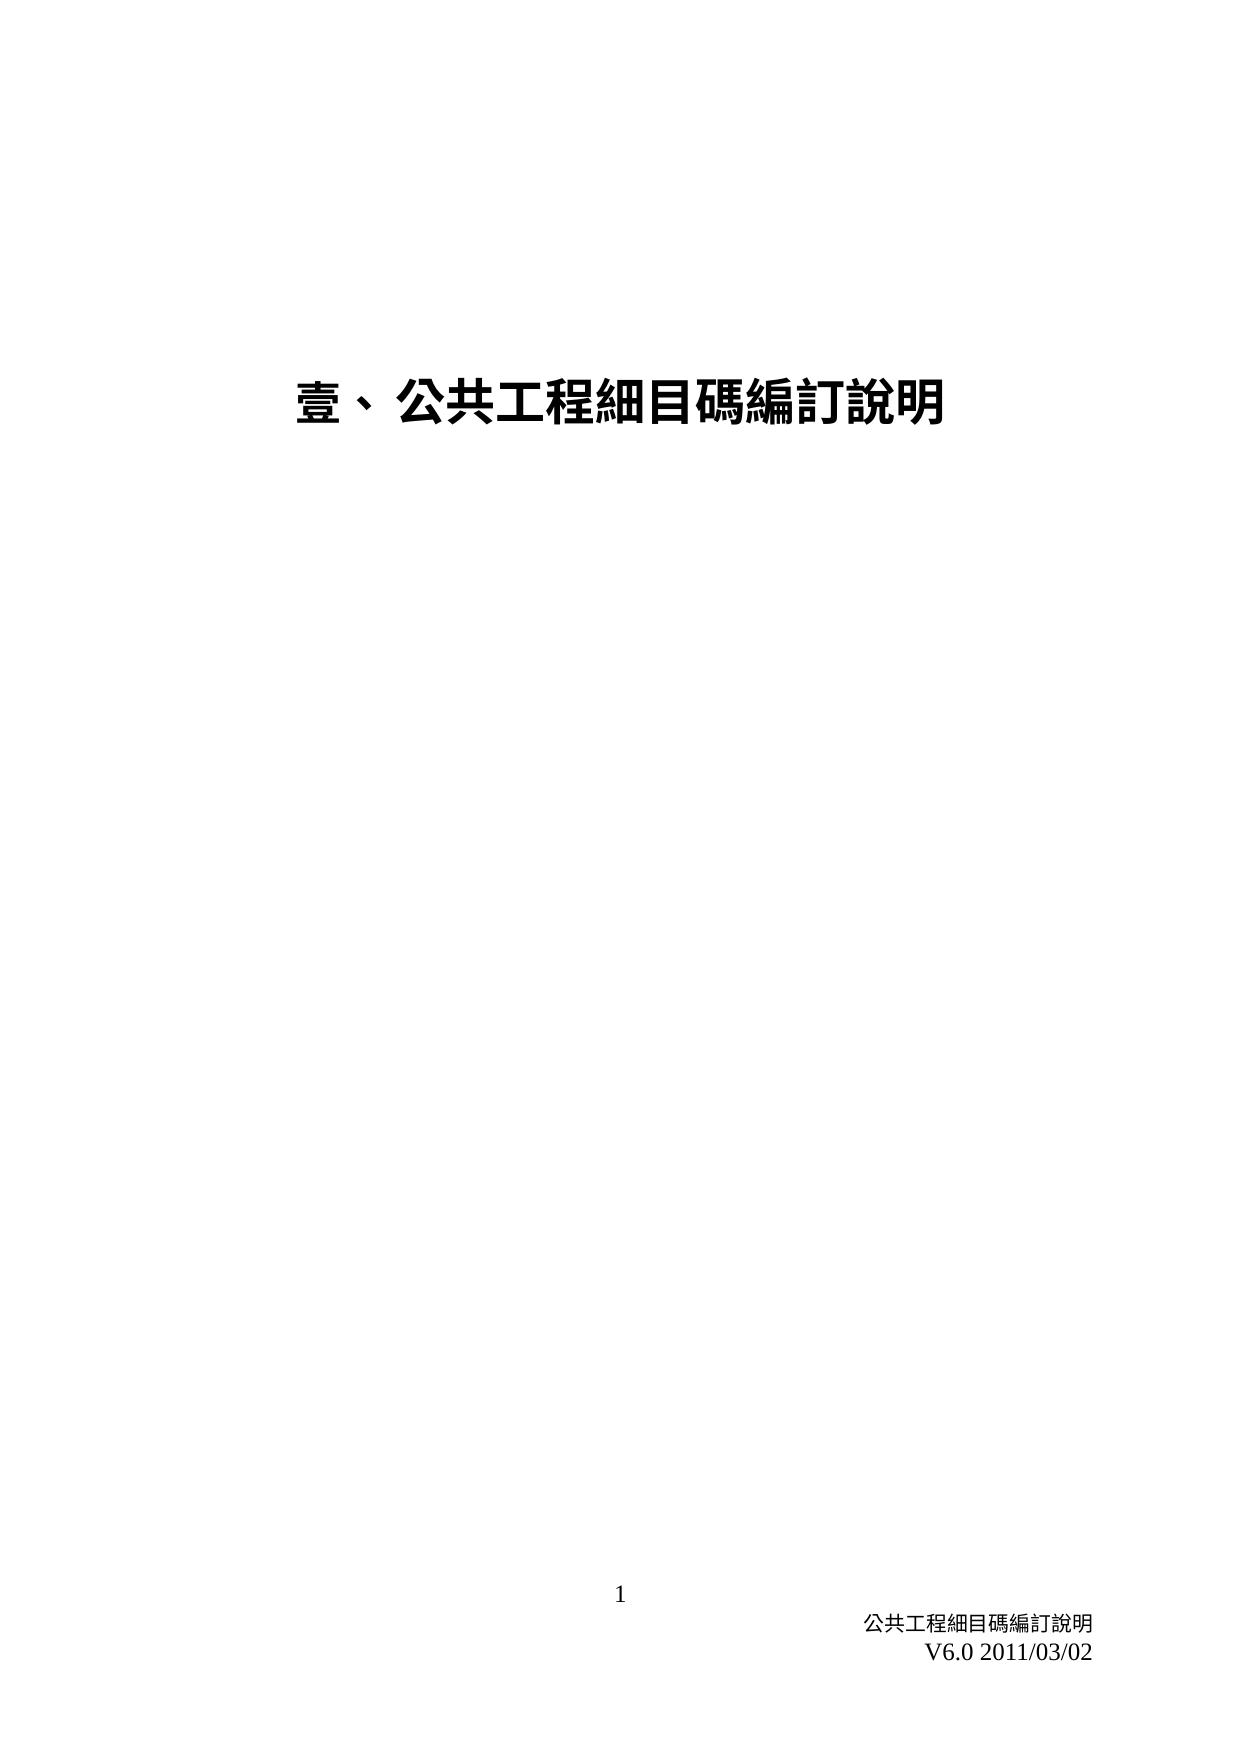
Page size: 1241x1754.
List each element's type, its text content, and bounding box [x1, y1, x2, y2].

list 公共工程細目碼編訂說明 [148, 362, 1092, 434]
